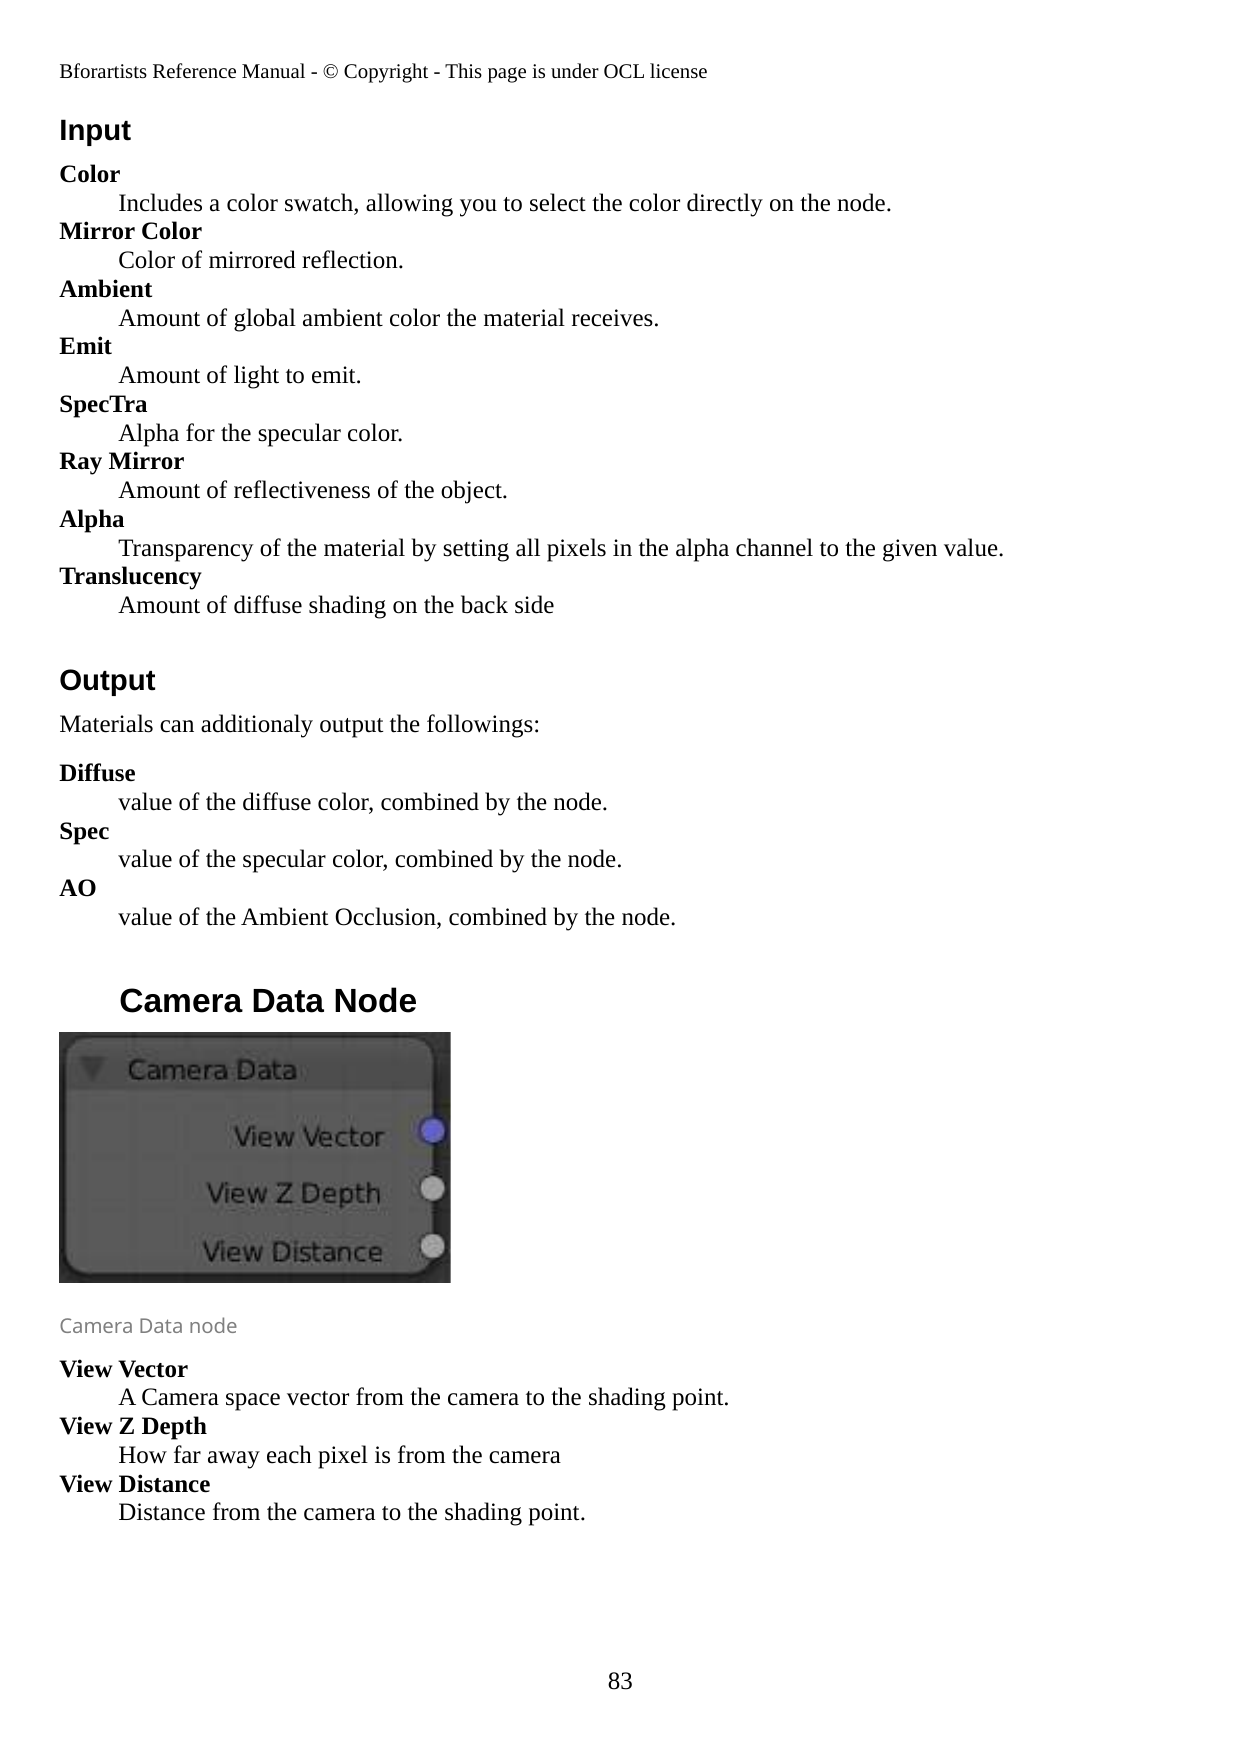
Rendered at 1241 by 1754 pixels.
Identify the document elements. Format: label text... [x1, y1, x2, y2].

subtitle Ray Mirror [59, 446, 1181, 475]
list Amount of diffuse shading on the back side [118, 590, 1181, 619]
subtitle Mirror Color [59, 216, 1181, 245]
subtitle Diffuse [59, 758, 1181, 787]
subtitle View Vector [59, 1354, 1181, 1382]
list Amount of global ambient color the material receives. [118, 303, 1181, 331]
list A Camera space vector from the camera to the shading point. [118, 1382, 1181, 1411]
subtitle AO [59, 873, 1181, 902]
subtitle View Distance [59, 1469, 1181, 1497]
subtitle Input [59, 113, 1181, 146]
list Includes a color swatch, allowing you to select the color directly on the node. [118, 188, 1181, 216]
subtitle Output [59, 663, 1181, 697]
list Amount of light to emit. [118, 360, 1181, 389]
subtitle View Z Depth [59, 1411, 1181, 1440]
subtitle SpecTra [59, 389, 1181, 418]
list Distance from the camera to the shading point. [118, 1497, 1181, 1526]
picture [59, 1032, 451, 1283]
subtitle Translucency [59, 561, 1181, 590]
list Transparency of the material by setting all pixels in the alpha channel to the given value. [118, 533, 1181, 561]
subtitle Emit [59, 331, 1181, 360]
list Alpha for the specular color. [118, 418, 1181, 446]
list value of the Ambient Occlusion, combined by the node. [118, 902, 1181, 931]
subtitle Spec [59, 816, 1181, 844]
subtitle Ambient [59, 274, 1181, 303]
subtitle Camera Data Node [59, 981, 1181, 1020]
text Camera Data node [59, 1308, 1181, 1339]
list value of the diffuse color, combined by the node. [118, 787, 1181, 816]
subtitle Alpha [59, 504, 1181, 533]
list value of the specular color, combined by the node. [118, 844, 1181, 873]
subtitle Color [59, 159, 1181, 188]
text Materials can additionaly output the followings: [59, 709, 1181, 738]
list Amount of reflectiveness of the object. [118, 475, 1181, 504]
list Color of mirrored reflection. [118, 245, 1181, 274]
list How far away each pixel is from the camera [118, 1440, 1181, 1469]
